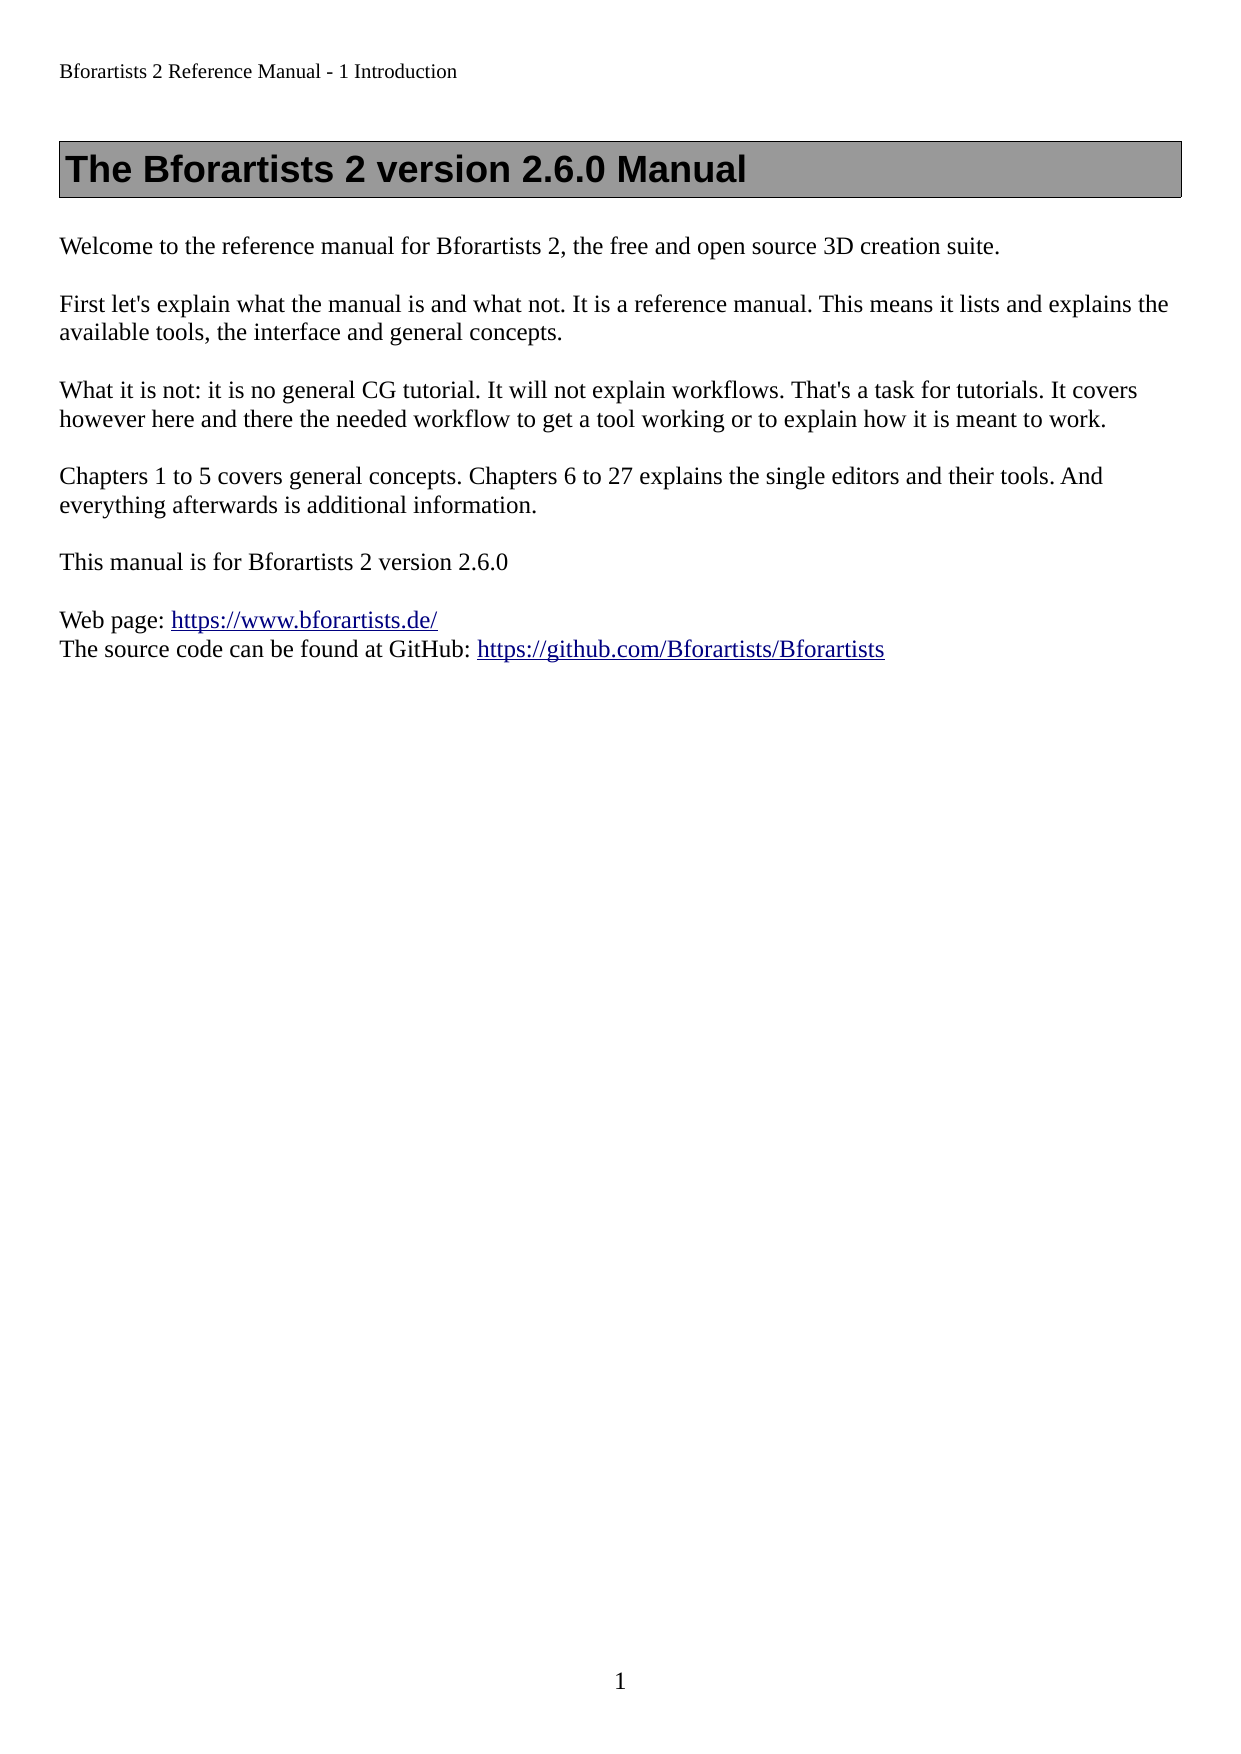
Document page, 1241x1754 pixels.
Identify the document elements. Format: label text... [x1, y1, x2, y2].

text This manual is for Bforartists 2 version 2.6.0 [59, 547, 1181, 576]
text Chapters 1 to 5 covers general concepts. Chapters 6 to 27 explains the single editors and their tools. And everything afterwards is additional information. [59, 461, 1181, 519]
text The source code can be found at GitHub: https://github.com/Bforartists/Bforartists [59, 634, 1181, 662]
text What it is not: it is no general CG tutorial. It will not explain workflows. That's a task for tutorials. It covers however here and there the needed workflow to get a tool working or to explain how it is meant to work. [59, 375, 1181, 432]
text Welcome to the reference manual for Bforartists 2, the free and open source 3D creation suite. [59, 231, 1181, 260]
text First let's explain what the manual is and what not. It is a reference manual. This means it lists and explains the available tools, the interface and general concepts. [59, 289, 1181, 346]
text Web page: https://www.bforartists.de/ [59, 605, 1181, 634]
table_header The Bforartists 2 version 2.6.0 Manual [60, 142, 1181, 197]
